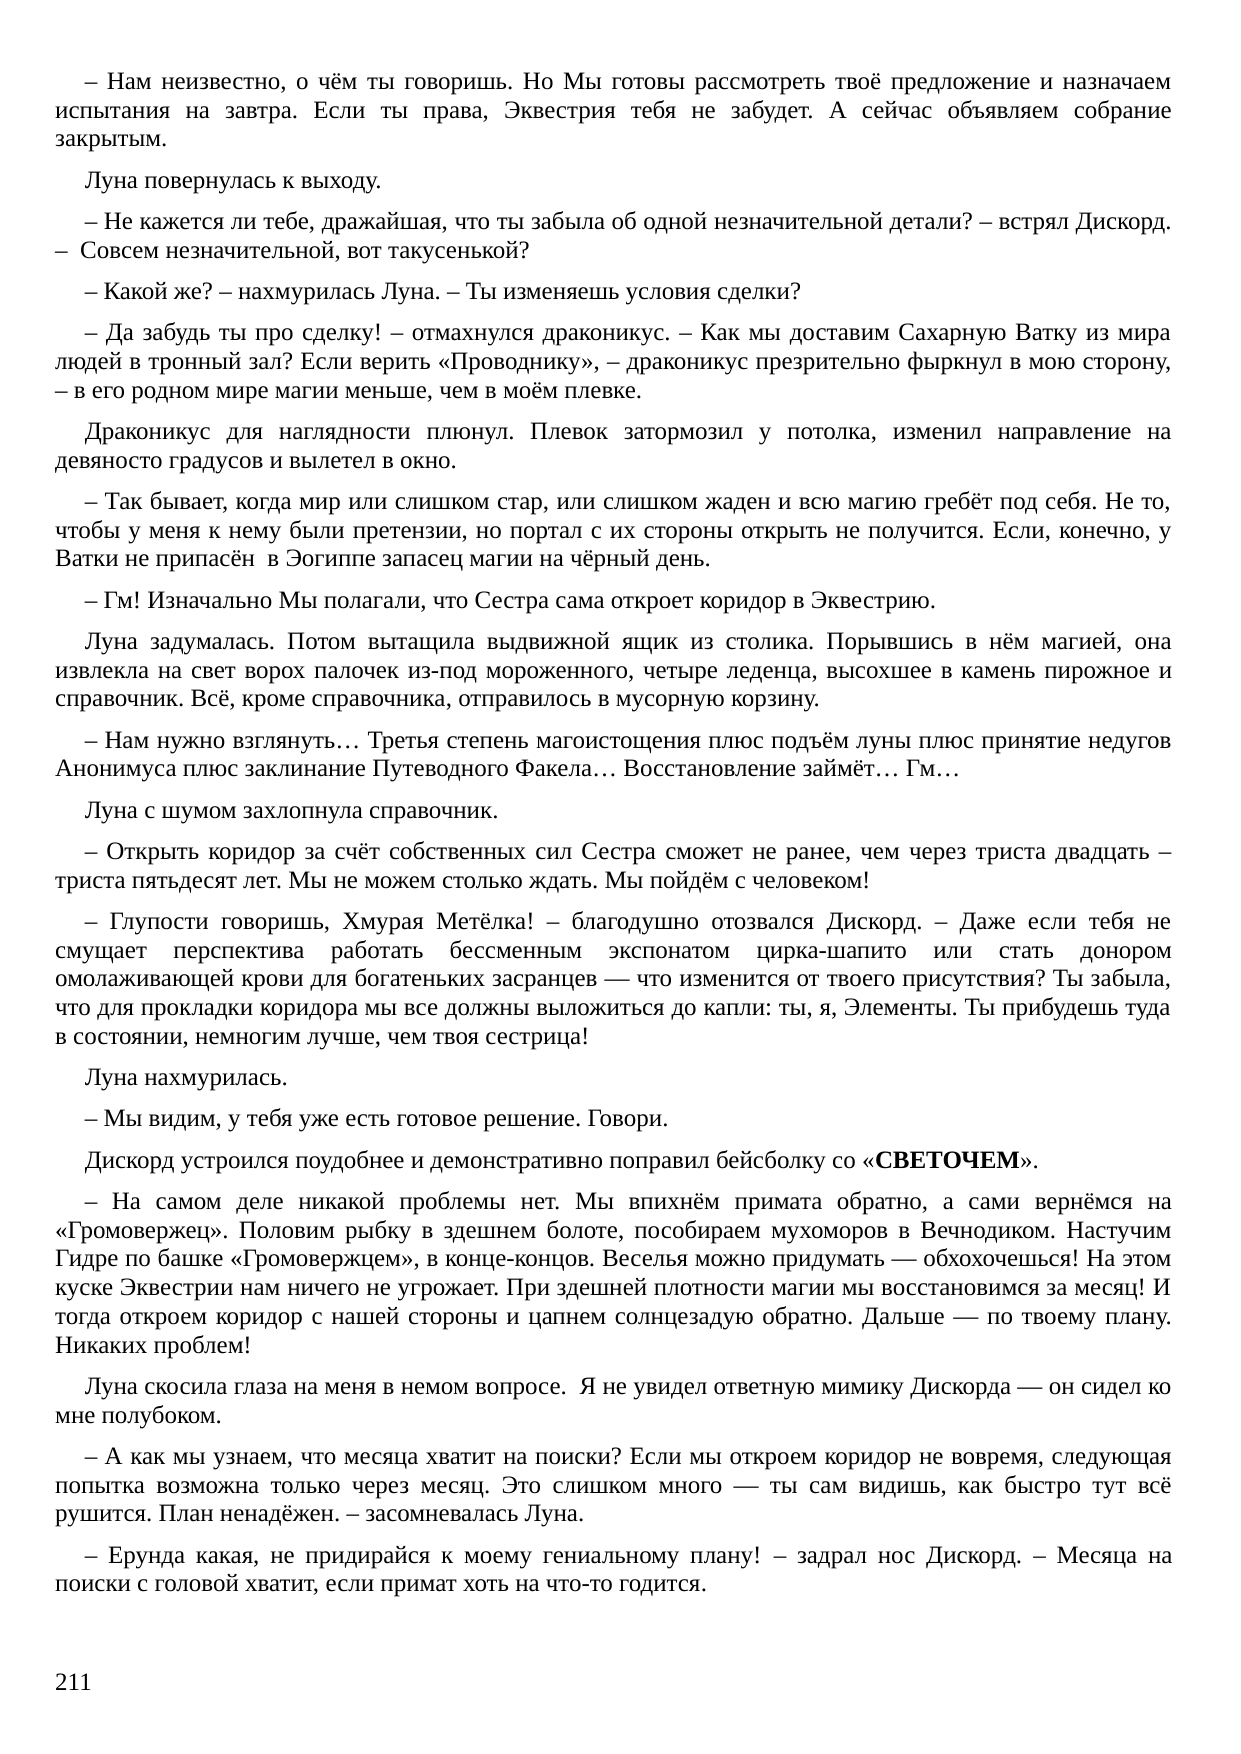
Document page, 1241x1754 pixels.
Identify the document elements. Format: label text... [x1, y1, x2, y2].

text Луна нахмурилась. [55, 1062, 1173, 1091]
text – Нам нужно взглянуть… Третья степень магоистощения плюс подъём луны плюс принятие недугов Анонимуса плюс заклинание Путеводного Факела… Восстановление займёт… Гм… [55, 725, 1173, 782]
text Луна с шумом захлопнула справочник. [55, 795, 1173, 823]
text – Гм! Изначально Мы полагали, что Сестра сама откроет коридор в Эквестрию. [55, 585, 1173, 613]
text Дискорд устроился поудобнее и демонстративно поправил бейсболку со «СВЕТОЧЕМ». [55, 1145, 1173, 1173]
text – Да забудь ты про сделку! – отмахнулся драконикус. – Как мы доставим Сахарную Ватку из мира людей в тронный зал? Если верить «Проводнику», – драконикус презрительно фыркнул в мою сторону, – в его родном мире магии меньше, чем в моём плевке. [55, 317, 1173, 403]
text Драконикус для наглядности плюнул. Плевок затормозил у потолка, изменил направление на девяносто градусов и вылетел в окно. [55, 416, 1173, 473]
text – А как мы узнаем, что месяца хватит на поиски? Если мы откроем коридор не вовремя, следующая попытка возможна только через месяц. Это слишком много — ты сам видишь, как быстро тут всё рушится. План ненадёжен. – засомневалась Луна. [55, 1441, 1173, 1527]
text Луна повернулась к выходу. [55, 165, 1173, 193]
text – Глупости говоришь, Хмурая Метёлка! – благодушно отозвался Дискорд. – Даже если тебя не смущает перспектива работать бессменным экспонатом цирка-шапито или стать донором омолаживающей крови для богатеньких засранцев — что изменится от твоего присутствия? Ты забыла, что для прокладки коридора мы все должны выложиться до капли: ты, я, Элементы. Ты прибудешь туда в состоянии, немногим лучше, чем твоя сестрица! [55, 906, 1173, 1050]
text – Не кажется ли тебе, дражайшая, что ты забыла об одной незначительной детали? – встрял Дискорд. – Совсем незначительной, вот такусенькой? [55, 206, 1173, 263]
text – Мы видим, у тебя уже есть готовое решение. Говори. [55, 1103, 1173, 1132]
text – Ерунда какая, не придирайся к моему гениальному плану! – задрал нос Дискорд. – Месяца на поиски с головой хватит, если примат хоть на что-то годится. [55, 1540, 1173, 1597]
text Луна задумалась. Потом вытащила выдвижной ящик из столика. Порывшись в нём магией, она извлекла на свет ворох палочек из-под мороженного, четыре леденца, высохшее в камень пирожное и справочник. Всё, кроме справочника, отправилось в мусорную корзину. [55, 626, 1173, 712]
text – На самом деле никакой проблемы нет. Мы впихнём примата обратно, а сами вернёмся на «Громовержец». Половим рыбку в здешнем болоте, пособираем мухоморов в Вечнодиком. Настучим Гидре по башке «Громовержцем», в конце-концов. Веселья можно придумать — обхохочешься! На этом куске Эквестрии нам ничего не угрожает. При здешней плотности магии мы восстановимся за месяц! И тогда откроем коридор с нашей стороны и цапнем солнцезадую обратно. Дальше — по твоему плану. Никаких проблем! [55, 1186, 1173, 1358]
text – Так бывает, когда мир или слишком стар, или слишком жаден и всю магию гребёт под себя. Не то, чтобы у меня к нему были претензии, но портал с их стороны открыть не получится. Если, конечно, у Ватки не припасён в Эогиппе запасец магии на чёрный день. [55, 486, 1173, 572]
text – Какой же? – нахмурилась Луна. – Ты изменяешь условия сделки? [55, 276, 1173, 305]
text – Нам неизвестно, о чём ты говоришь. Но Мы готовы рассмотреть твоё предложение и назначаем испытания на завтра. Если ты права, Эквестрия тебя не забудет. А сейчас объявляем собрание закрытым. [55, 66, 1173, 152]
text – Открыть коридор за счёт собственных сил Сестра сможет не ранее, чем через триста двадцать – триста пятьдесят лет. Мы не можем столько ждать. Мы пойдём с человеком! [55, 836, 1173, 893]
text Луна скосила глаза на меня в немом вопросе. Я не увидел ответную мимику Дискорда — он сидел ко мне полубоком. [55, 1371, 1173, 1428]
